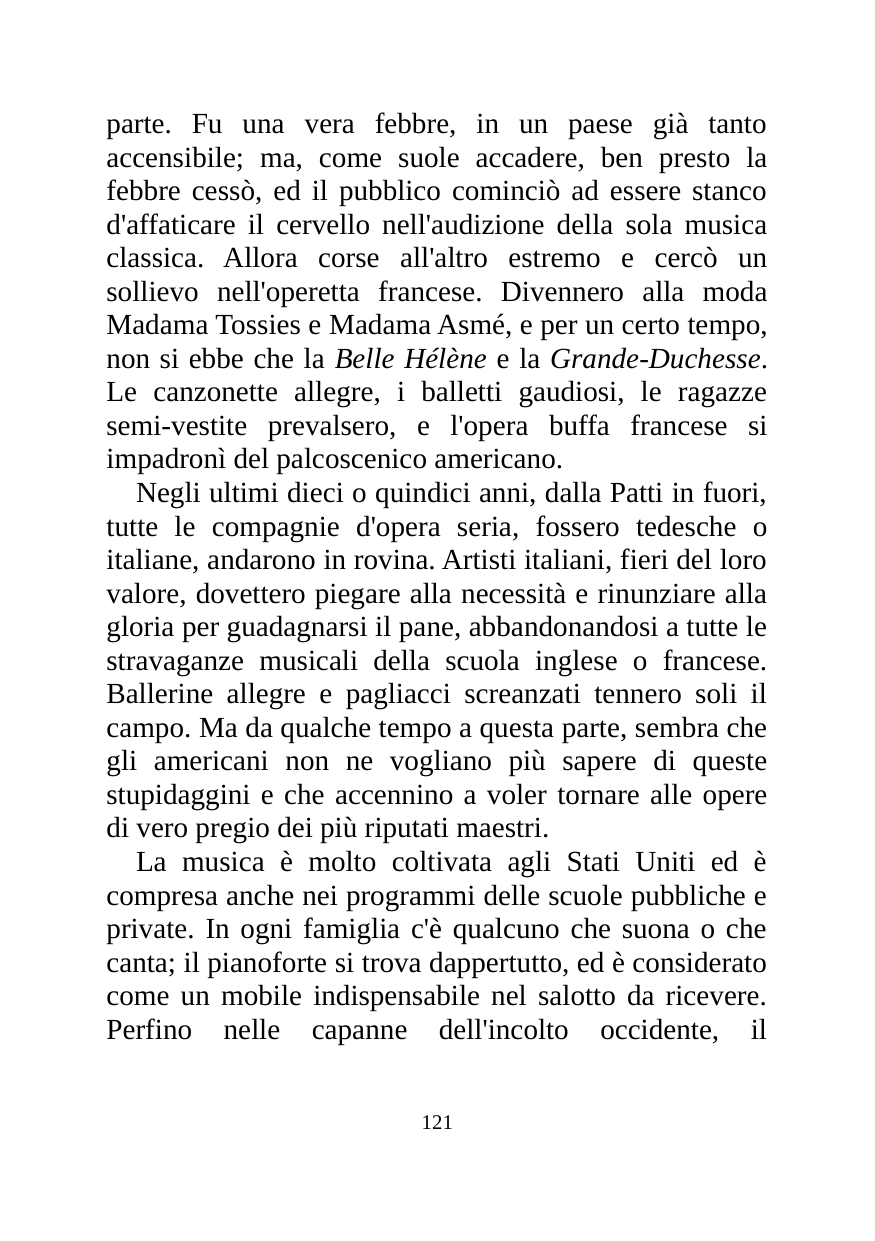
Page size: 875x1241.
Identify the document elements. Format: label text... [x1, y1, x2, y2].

text Negli ultimi dieci o quindici anni, dalla Patti in fuori, tutte le compagnie d'opera seria, fossero tedesche o italiane, andarono in rovina. Artisti italiani, fieri del loro valore, dovettero piegare alla necessità e rinunziare alla gloria per guadagnarsi il pane, abbandonandosi a tutte le stravaganze musicali della scuola inglese o francese. Ballerine allegre e pagliacci screanzati tennero soli il campo. Ma da qualche tempo a questa parte, sembra che gli americani non ne vogliano più sapere di queste stupidaggini e che accennino a voler tornare alle opere di vero pregio dei più riputati maestri. [106, 475, 768, 844]
text parte. Fu una vera febbre, in un paese già tanto accensibile; ma, come suole accadere, ben presto la febbre cessò, ed il pubblico cominciò ad essere stanco d'affaticare il cervello nell'audizione della sola musica classica. Allora corse all'altro estremo e cercò un sollievo nell'operetta francese. Divennero alla moda Madama Tossies e Madama Asmé, e per un certo tempo, non si ebbe che la Belle Hélène e la Grande-Duchesse. Le canzonette allegre, i balletti gaudiosi, le ragazze semi-vestite prevalsero, e l'opera buffa francese si impadronì del palcoscenico americano. [106, 106, 768, 475]
text La musica è molto coltivata agli Stati Uniti ed è compresa anche nei programmi delle scuole pubbliche e private. In ogni famiglia c'è qualcuno che suona o che canta; il pianoforte si trova dappertutto, ed è considerato come un mobile indispensabile nel salotto da ricevere. Perfino nelle capanne dell'incolto occidente, il [106, 844, 768, 1045]
